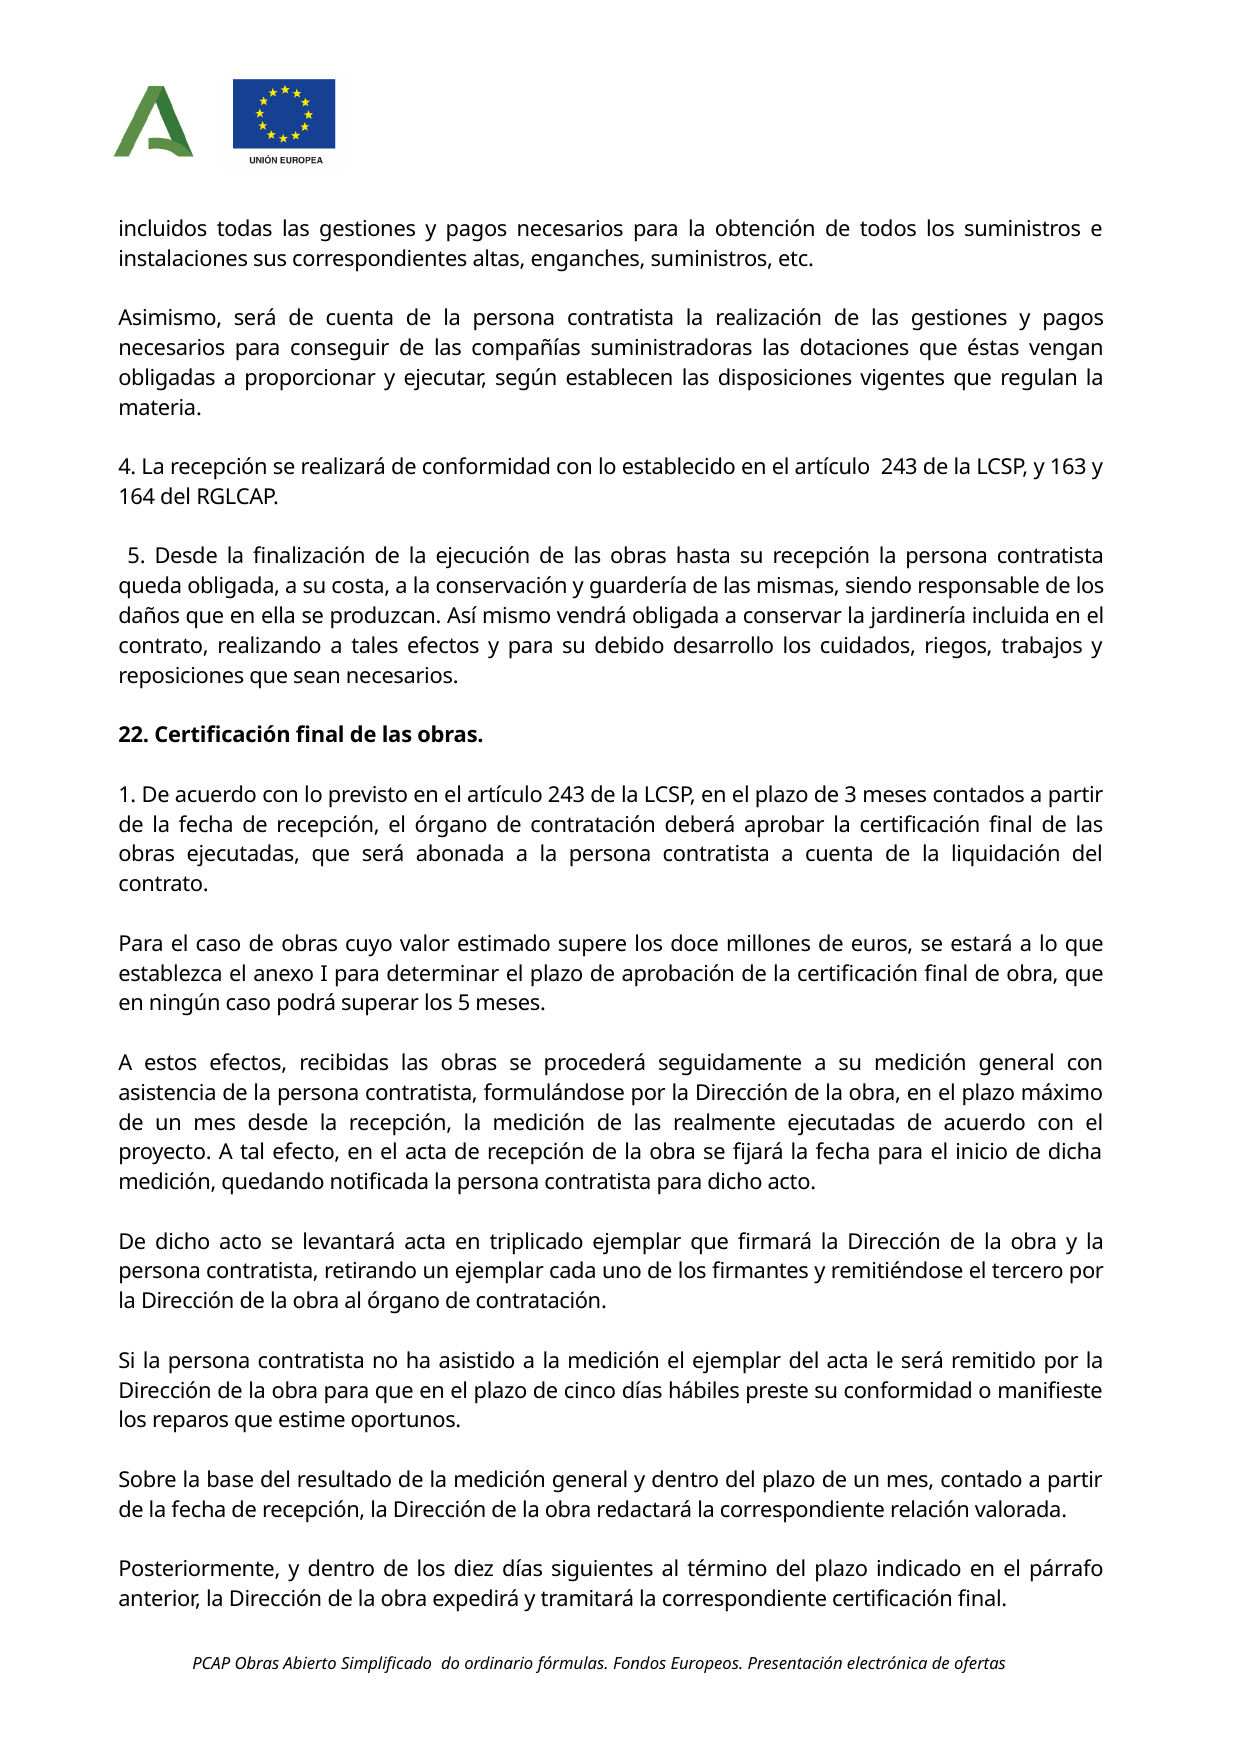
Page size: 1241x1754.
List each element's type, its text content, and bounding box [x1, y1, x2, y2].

text 5. Desde la finalización de la ejecución de las obras hasta su recepción la persona contratista queda obligada, a su costa, a la conservación y guardería de las mismas, siendo responsable de los daños que en ella se produzcan. Así mismo vendrá obligada a conservar la jardinería incluida en el contrato, realizando a tales efectos y para su debido desarrollo los cuidados, riegos, trabajos y reposiciones que sean necesarios. [118, 540, 1104, 689]
text incluidos todas las gestiones y pagos necesarios para la obtención de todos los suministros e instalaciones sus correspondientes altas, enganches, suministros, etc. [118, 213, 1104, 272]
text 1. De acuerdo con lo previsto en el artículo 243 de la LCSP, en el plazo de 3 meses contados a partir de la fecha de recepción, el órgano de contratación deberá aprobar la certificación final de las obras ejecutadas, que será abonada a la persona contratista a cuenta de la liquidación del contrato. [118, 779, 1104, 898]
text 4. La recepción se realizará de conformidad con lo establecido en el artículo 243 de la LCSP, y 163 y 164 del RGLCAP. [118, 451, 1104, 511]
text Asimismo, será de cuenta de la persona contratista la realización de las gestiones y pagos necesarios para conseguir de las compañías suministradoras las dotaciones que éstas vengan obligadas a proporcionar y ejecutar, según establecen las disposiciones vigentes que regulan la materia. [118, 302, 1104, 421]
text De dicho acto se levantará acta en triplicado ejemplar que firmará la Dirección de la obra y la persona contratista, retirando un ejemplar cada uno de los firmantes y remitiéndose el tercero por la Dirección de la obra al órgano de contratación. [118, 1226, 1104, 1315]
text Para el caso de obras cuyo valor estimado supere los doce millones de euros, se estará a lo que establezca el anexo I para determinar el plazo de aprobación de la certificación final de obra, que en ningún caso podrá superar los 5 meses. [118, 928, 1104, 1017]
text Sobre la base del resultado de la medición general y dentro del plazo de un mes, contado a partir de la fecha de recepción, la Dirección de la obra redactará la correspondiente relación valorada. [118, 1464, 1104, 1523]
picture [109, 81, 198, 161]
text 22. Certificación final de las obras. [118, 719, 1104, 749]
text Si la persona contratista no ha asistido a la medición el ejemplar del acta le será remitido por la Dirección de la obra para que en el plazo de cinco días hábiles preste su conformidad o manifieste los reparos que estime oportunos. [118, 1345, 1104, 1434]
text Posteriormente, y dentro de los diez días siguientes al término del plazo indicado en el párrafo anterior, la Dirección de la obra expedirá y tramitará la correspondiente certificación final. [118, 1553, 1104, 1613]
picture [221, 73, 347, 171]
text A estos efectos, recibidas las obras se procederá seguidamente a su medición general con asistencia de la persona contratista, formulándose por la Dirección de la obra, en el plazo máximo de un mes desde la recepción, la medición de las realmente ejecutadas de acuerdo con el proyecto. A tal efecto, en el acta de recepción de la obra se fijará la fecha para el inicio de dicha medición, quedando notificada la persona contratista para dicho acto. [118, 1047, 1104, 1196]
